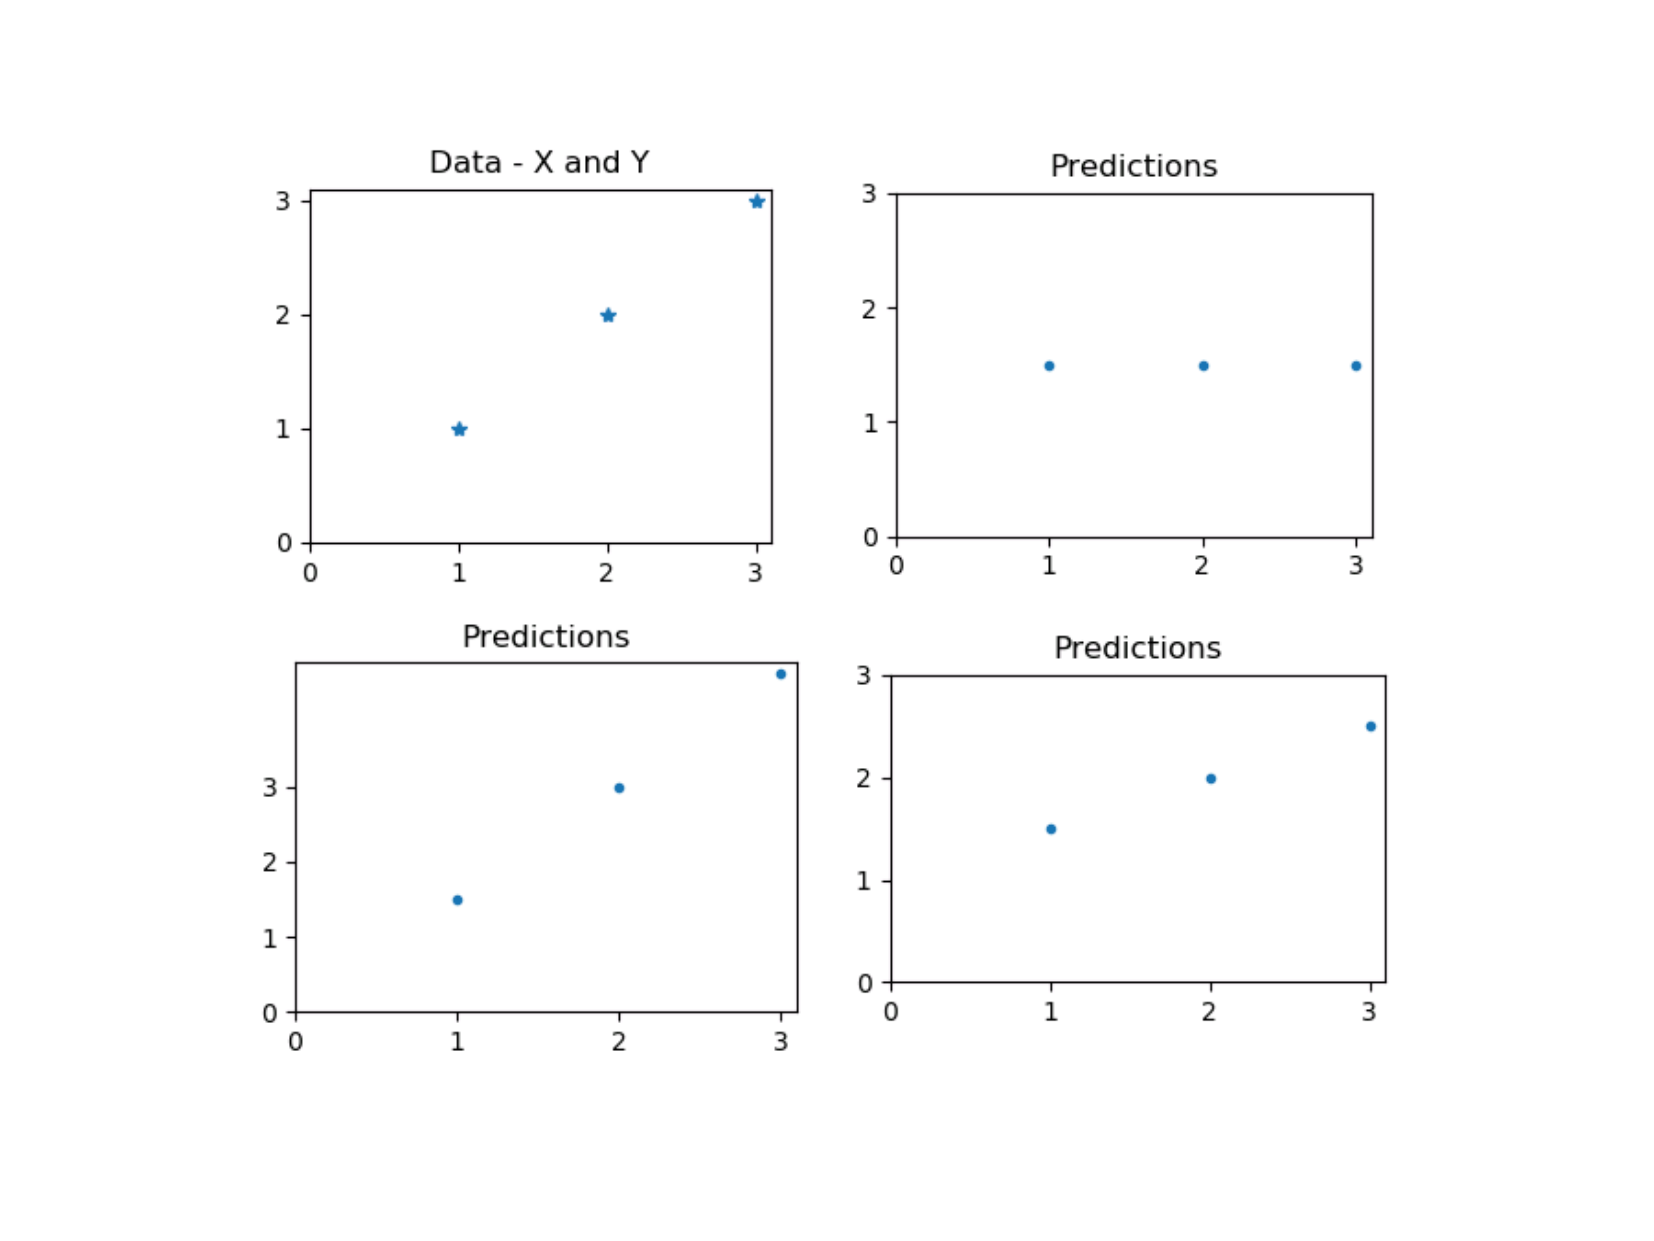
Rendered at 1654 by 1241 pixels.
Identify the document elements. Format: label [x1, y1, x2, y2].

picture [120, 60, 1531, 1109]
